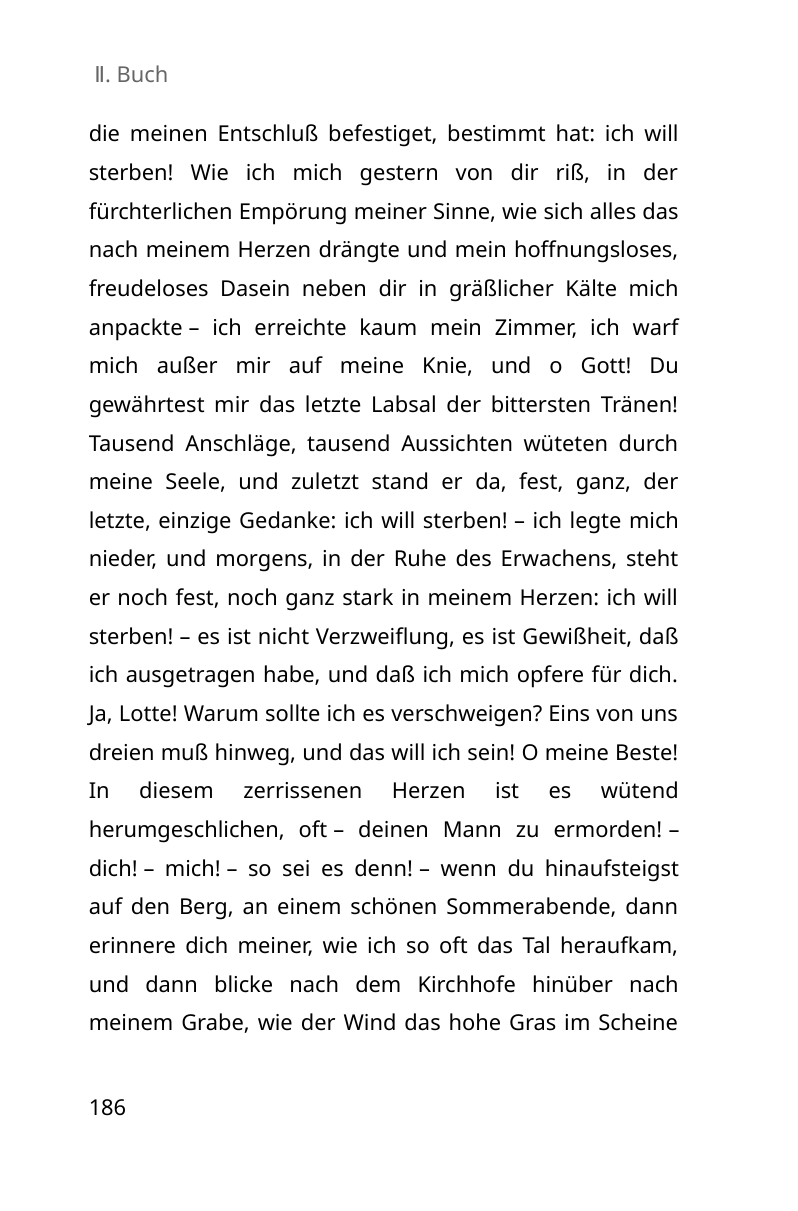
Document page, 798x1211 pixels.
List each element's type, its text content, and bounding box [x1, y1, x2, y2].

text die meinen Entschluß befestiget, bestimmt hat: ich will sterben! Wie ich mich gestern von dir riß, in der fürchterlichen Empörung meiner Sinne, wie sich alles das nach meinem Herzen drängte und mein hoffnungsloses, freudeloses Dasein neben dir in gräßlicher Kälte mich anpackte – ich erreichte kaum mein Zimmer, ich warf mich außer mir auf meine Knie, und o Gott! Du gewährtest mir das letzte Labsal der bittersten Tränen! Tausend Anschläge, tausend Aussichten wüteten durch meine Seele, und zuletzt stand er da, fest, ganz, der letzte, einzige Gedanke: ich will sterben! – ich legte mich nieder, und morgens, in der Ruhe des Erwachens, steht er noch fest, noch ganz stark in meinem Herzen: ich will sterben! – es ist nicht Verzweiflung, es ist Gewißheit, daß ich ausgetragen habe, und daß ich mich opfere für dich. Ja, Lotte! Warum sollte ich es verschweigen? Eins von uns dreien muß hinweg, und das will ich sein! O meine Beste! In diesem zerrissenen Herzen ist es wütend herumgeschlichen, oft – deinen Mann zu ermorden! – dich! – mich! – so sei es denn! – wenn du hinaufsteigst auf den Berg, an einem schönen Sommerabende, dann erinnere dich meiner, wie ich so oft das Tal heraufkam, und dann blicke nach dem Kirchhofe hinüber nach meinem Grabe, wie der Wind das hohe Gras im Scheine [88, 118, 679, 1037]
